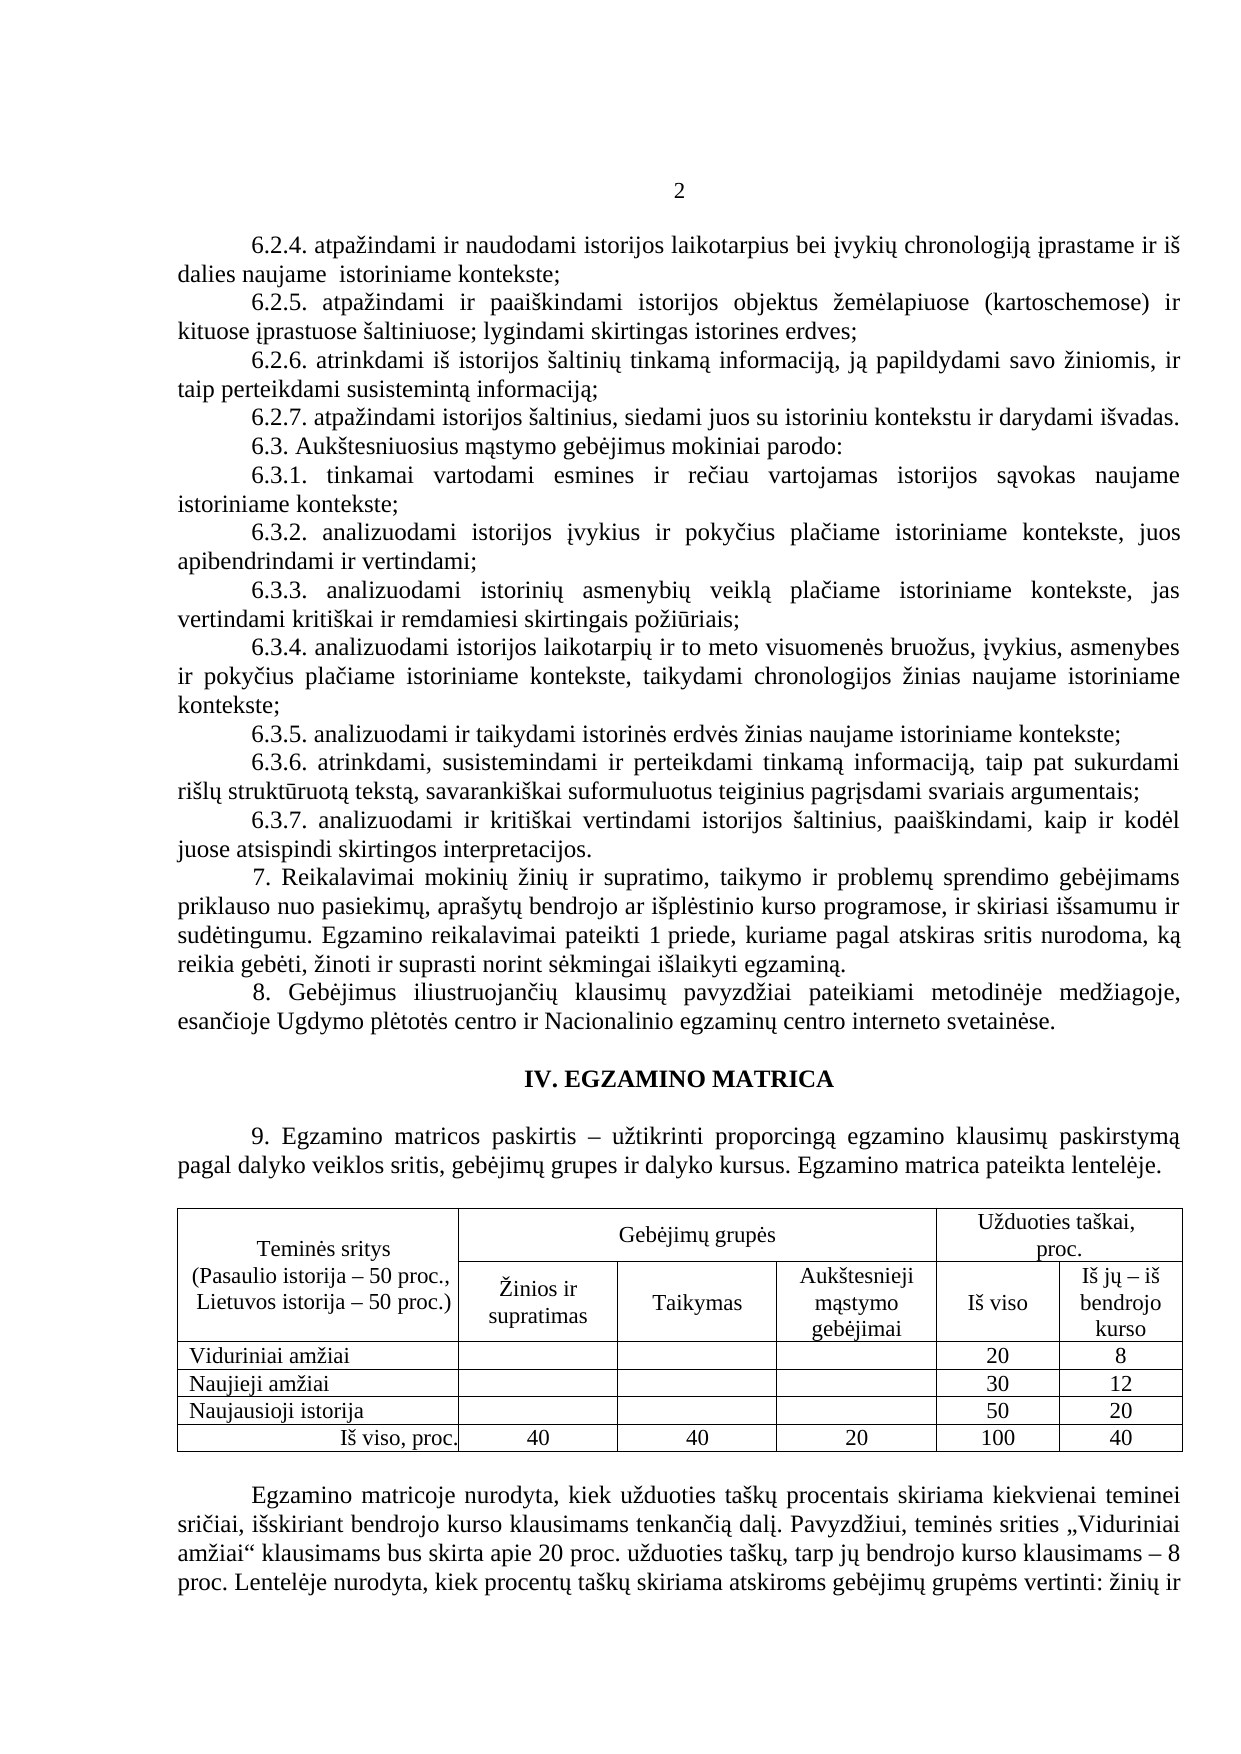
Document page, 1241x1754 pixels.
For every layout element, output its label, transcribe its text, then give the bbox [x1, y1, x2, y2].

table_cell 50 [937, 1397, 1059, 1423]
table_cell [618, 1397, 776, 1423]
text 6.3.1. tinkamai vartodami esmines ir rečiau vartojamas istorijos sąvokas naujame istoriniame kontekste; [177, 460, 1181, 517]
table_cell 100 [937, 1425, 1059, 1451]
table_cell 40 [459, 1425, 617, 1451]
table_cell 20 [777, 1425, 936, 1451]
table_cell Naujausioji istorija [178, 1397, 458, 1423]
table_cell [618, 1370, 776, 1396]
text 9. Egzamino matricos paskirtis – užtikrinti proporcingą egzamino klausimų paskirstymą pagal dalyko veiklos sritis, gebėjimų grupes ir dalyko kursus. Egzamino matrica pateikta lentelėje. [177, 1121, 1181, 1179]
table_cell 8 [1060, 1342, 1182, 1369]
table_cell Iš viso, proc. [178, 1425, 458, 1451]
table_cell 20 [937, 1342, 1059, 1369]
table_cell Taikymas [618, 1262, 776, 1341]
table_cell Iš viso [937, 1262, 1059, 1341]
table_cell [618, 1342, 776, 1369]
table_cell 40 [618, 1425, 776, 1451]
table_header Užduoties taškai, proc. [937, 1209, 1182, 1261]
text 6.2.7. atpažindami istorijos šaltinius, siedami juos su istoriniu kontekstu ir darydami išvadas. [177, 402, 1181, 431]
text 6.2.5. atpažindami ir paaiškindami istorijos objektus žemėlapiuose (kartoschemose) ir kituose įprastuose šaltiniuose; lygindami skirtingas istorines erdves; [177, 287, 1181, 345]
text 6.3.6. atrinkdami, susistemindami ir perteikdami tinkamą informaciją, taip pat sukurdami rišlų struktūruotą tekstą, savarankiškai suformuluotus teiginius pagrįsdami svariais argumentais; [177, 747, 1181, 805]
text 6.3.5. analizuodami ir taikydami istorinės erdvės žinias naujame istoriniame kontekste; [177, 719, 1181, 747]
text IV. EGZAMINO MATRICA [177, 1064, 1181, 1092]
table_cell Iš jų – iš bendrojo kurso [1060, 1262, 1182, 1341]
text 6.3.3. analizuodami istorinių asmenybių veiklą plačiame istoriniame kontekste, jas vertindami kritiškai ir remdamiesi skirtingais požiūriais; [177, 575, 1181, 632]
text 6.3.2. analizuodami istorijos įvykius ir pokyčius plačiame istoriniame kontekste, juos apibendrindami ir vertindami; [177, 517, 1181, 575]
text 6.2.6. atrinkdami iš istorijos šaltinių tinkamą informaciją, ją papildydami savo žiniomis, ir taip perteikdami susistemintą informaciją; [177, 345, 1181, 402]
text Egzamino matricoje nurodyta, kiek užduoties taškų procentais skiriama kiekvienai teminei sričiai, išskiriant bendrojo kurso klausimams tenkančią dalį. Pavyzdžiui, teminės srities „Viduriniai amžiai“ klausimams bus skirta apie 20 proc. užduoties taškų, tarp jų bendrojo kurso klausimams – 8 proc. Lentelėje nurodyta, kiek procentų taškų skiriama atskiroms gebėjimų grupėms vertinti: žinių ir [177, 1481, 1181, 1596]
table_cell [777, 1342, 936, 1369]
table_cell 12 [1060, 1370, 1182, 1396]
table_header Teminės sritys (Pasaulio istorija – 50 proc., Lietuvos istorija – 50 proc.) [178, 1209, 458, 1341]
text 6.3.4. analizuodami istorijos laikotarpių ir to meto visuomenės bruožus, įvykius, asmenybes ir pokyčius plačiame istoriniame kontekste, taikydami chronologijos žinias naujame istoriniame kontekste; [177, 632, 1181, 719]
text 8. Gebėjimus iliustruojančių klausimų pavyzdžiai pateikiami metodinėje medžiagoje, esančioje Ugdymo plėtotės centro ir Nacionalinio egzaminų centro interneto svetainėse. [177, 977, 1181, 1035]
table_cell [459, 1370, 617, 1396]
table_cell Aukštesnieji mąstymo gebėjimai [777, 1262, 936, 1341]
table_cell [777, 1397, 936, 1423]
table_cell Žinios ir supratimas [459, 1262, 617, 1341]
table_cell [777, 1370, 936, 1396]
table_cell 30 [937, 1370, 1059, 1396]
table_cell Viduriniai amžiai [178, 1342, 458, 1369]
text 6.3. Aukštesniuosius mąstymo gebėjimus mokiniai parodo: [177, 431, 1181, 460]
table_cell [459, 1342, 617, 1369]
text 6.3.7. analizuodami ir kritiškai vertindami istorijos šaltinius, paaiškindami, kaip ir kodėl juose atsispindi skirtingos interpretacijos. [177, 805, 1181, 862]
table_cell 40 [1060, 1425, 1182, 1451]
table_cell [459, 1397, 617, 1423]
table_cell Naujieji amžiai [178, 1370, 458, 1396]
text 6.2.4. atpažindami ir naudodami istorijos laikotarpius bei įvykių chronologiją įprastame ir iš dalies naujame istoriniame kontekste; [177, 230, 1181, 287]
table_cell 20 [1060, 1397, 1182, 1423]
table_header Gebėjimų grupės [459, 1209, 936, 1261]
text 7. Reikalavimai mokinių žinių ir supratimo, taikymo ir problemų sprendimo gebėjimams priklauso nuo pasiekimų, aprašytų bendrojo ar išplėstinio kurso programose, ir skiriasi išsamumu ir sudėtingumu. Egzamino reikalavimai pateikti 1 priede, kuriame pagal atskiras sritis nurodoma, ką reikia gebėti, žinoti ir suprasti norint sėkmingai išlaikyti egzaminą. [177, 862, 1181, 977]
